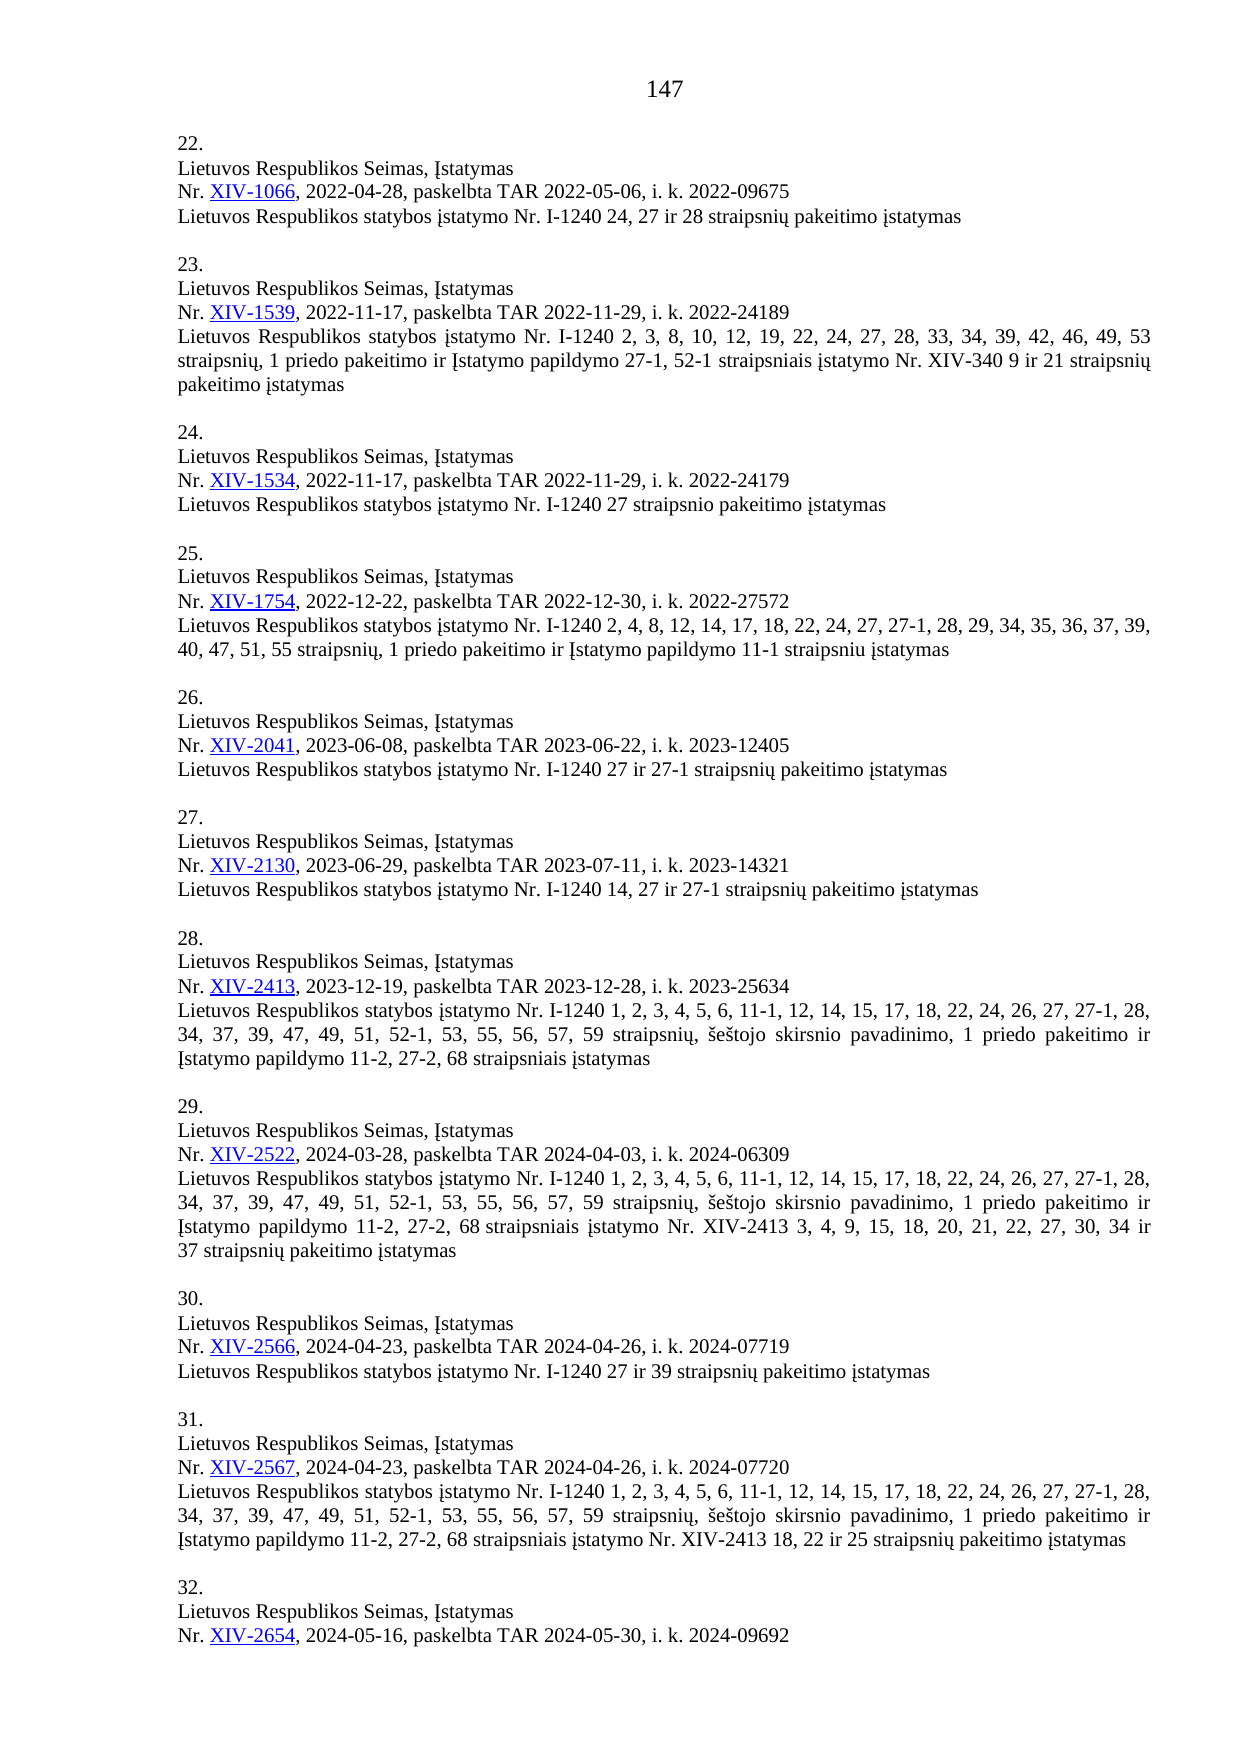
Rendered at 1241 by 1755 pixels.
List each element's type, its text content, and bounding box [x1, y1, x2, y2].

text 22. [177, 131, 1152, 155]
text 29. [177, 1094, 1152, 1118]
text Lietuvos Respublikos statybos įstatymo Nr. I-1240 27 ir 27-1 straipsnių pakeitimo įstatymas [177, 757, 1152, 781]
text Lietuvos Respublikos Seimas, Įstatymas [177, 444, 1152, 468]
text Lietuvos Respublikos statybos įstatymo Nr. I-1240 14, 27 ir 27-1 straipsnių pakeitimo įstatymas [177, 877, 1152, 901]
text Nr. XIV-2413, 2023-12-19, paskelbta TAR 2023-12-28, i. k. 2023-25634 [177, 973, 1152, 998]
text Lietuvos Respublikos Seimas, Įstatymas [177, 829, 1152, 853]
text 31. [177, 1407, 1152, 1431]
text Nr. XIV-1534, 2022-11-17, paskelbta TAR 2022-11-29, i. k. 2022-24179 [177, 468, 1152, 492]
text Lietuvos Respublikos Seimas, Įstatymas [177, 949, 1152, 973]
text Nr. XIV-1066, 2022-04-28, paskelbta TAR 2022-05-06, i. k. 2022-09675 [177, 179, 1152, 203]
text Lietuvos Respublikos statybos įstatymo Nr. I-1240 27 ir 39 straipsnių pakeitimo įstatymas [177, 1358, 1152, 1383]
text Lietuvos Respublikos Seimas, Įstatymas [177, 709, 1152, 733]
text Lietuvos Respublikos Seimas, Įstatymas [177, 1599, 1152, 1623]
text Lietuvos Respublikos Seimas, Įstatymas [177, 276, 1152, 300]
text Nr. XIV-2654, 2024-05-16, paskelbta TAR 2024-05-30, i. k. 2024-09692 [177, 1623, 1152, 1647]
text 28. [177, 925, 1152, 949]
text 26. [177, 685, 1152, 709]
text Lietuvos Respublikos Seimas, Įstatymas [177, 564, 1152, 588]
text Nr. XIV-2522, 2024-03-28, paskelbta TAR 2024-04-03, i. k. 2024-06309 [177, 1142, 1152, 1166]
text Nr. XIV-2566, 2024-04-23, paskelbta TAR 2024-04-26, i. k. 2024-07719 [177, 1334, 1152, 1358]
text Lietuvos Respublikos statybos įstatymo Nr. I-1240 1, 2, 3, 4, 5, 6, 11-1, 12, 14, 15, 17, 18, 22, 24, 26, 27, 27-1, 28, 34, 37, 39, 47, 49, 51, 52-1, 53, 55, 56, 57, 59 straipsnių, šeštojo skirsnio pavadinimo, 1 priedo pakeitimo ir Įstatymo papildymo 11-2, 27-2, 68 straipsniais įstatymas [177, 998, 1152, 1070]
text Lietuvos Respublikos statybos įstatymo Nr. I-1240 1, 2, 3, 4, 5, 6, 11-1, 12, 14, 15, 17, 18, 22, 24, 26, 27, 27-1, 28, 34, 37, 39, 47, 49, 51, 52-1, 53, 55, 56, 57, 59 straipsnių, šeštojo skirsnio pavadinimo, 1 priedo pakeitimo ir Įstatymo papildymo 11-2, 27-2, 68 straipsniais įstatymo Nr. XIV-2413 18, 22 ir 25 straipsnių pakeitimo įstatymas [177, 1479, 1152, 1551]
text Lietuvos Respublikos Seimas, Įstatymas [177, 1431, 1152, 1455]
text Lietuvos Respublikos statybos įstatymo Nr. I-1240 24, 27 ir 28 straipsnių pakeitimo įstatymas [177, 203, 1152, 228]
text Lietuvos Respublikos Seimas, Įstatymas [177, 155, 1152, 179]
text 23. [177, 252, 1152, 276]
text Nr. XIV-2041, 2023-06-08, paskelbta TAR 2023-06-22, i. k. 2023-12405 [177, 733, 1152, 757]
text Nr. XIV-1539, 2022-11-17, paskelbta TAR 2022-11-29, i. k. 2022-24189 [177, 300, 1152, 324]
text 25. [177, 540, 1152, 564]
text Lietuvos Respublikos Seimas, Įstatymas [177, 1310, 1152, 1334]
text Lietuvos Respublikos statybos įstatymo Nr. I-1240 27 straipsnio pakeitimo įstatymas [177, 492, 1152, 516]
text Lietuvos Respublikos statybos įstatymo Nr. I-1240 2, 4, 8, 12, 14, 17, 18, 22, 24, 27, 27-1, 28, 29, 34, 35, 36, 37, 39, 40, 47, 51, 55 straipsnių, 1 priedo pakeitimo ir Įstatymo papildymo 11-1 straipsniu įstatymas [177, 613, 1152, 661]
text Lietuvos Respublikos statybos įstatymo Nr. I-1240 1, 2, 3, 4, 5, 6, 11-1, 12, 14, 15, 17, 18, 22, 24, 26, 27, 27-1, 28, 34, 37, 39, 47, 49, 51, 52-1, 53, 55, 56, 57, 59 straipsnių, šeštojo skirsnio pavadinimo, 1 priedo pakeitimo ir Įstatymo papildymo 11-2, 27-2, 68 straipsniais įstatymo Nr. XIV-2413 3, 4, 9, 15, 18, 20, 21, 22, 27, 30, 34 ir 37 straipsnių pakeitimo įstatymas [177, 1166, 1152, 1262]
text Lietuvos Respublikos Seimas, Įstatymas [177, 1118, 1152, 1142]
text 24. [177, 420, 1152, 444]
text 30. [177, 1286, 1152, 1310]
text 32. [177, 1575, 1152, 1599]
text Nr. XIV-2567, 2024-04-23, paskelbta TAR 2024-04-26, i. k. 2024-07720 [177, 1455, 1152, 1479]
text Nr. XIV-2130, 2023-06-29, paskelbta TAR 2023-07-11, i. k. 2023-14321 [177, 853, 1152, 877]
text Nr. XIV-1754, 2022-12-22, paskelbta TAR 2022-12-30, i. k. 2022-27572 [177, 588, 1152, 613]
text 27. [177, 805, 1152, 829]
text Lietuvos Respublikos statybos įstatymo Nr. I-1240 2, 3, 8, 10, 12, 19, 22, 24, 27, 28, 33, 34, 39, 42, 46, 49, 53 straipsnių, 1 priedo pakeitimo ir Įstatymo papildymo 27-1, 52-1 straipsniais įstatymo Nr. XIV-340 9 ir 21 straipsnių pakeitimo įstatymas [177, 324, 1152, 396]
